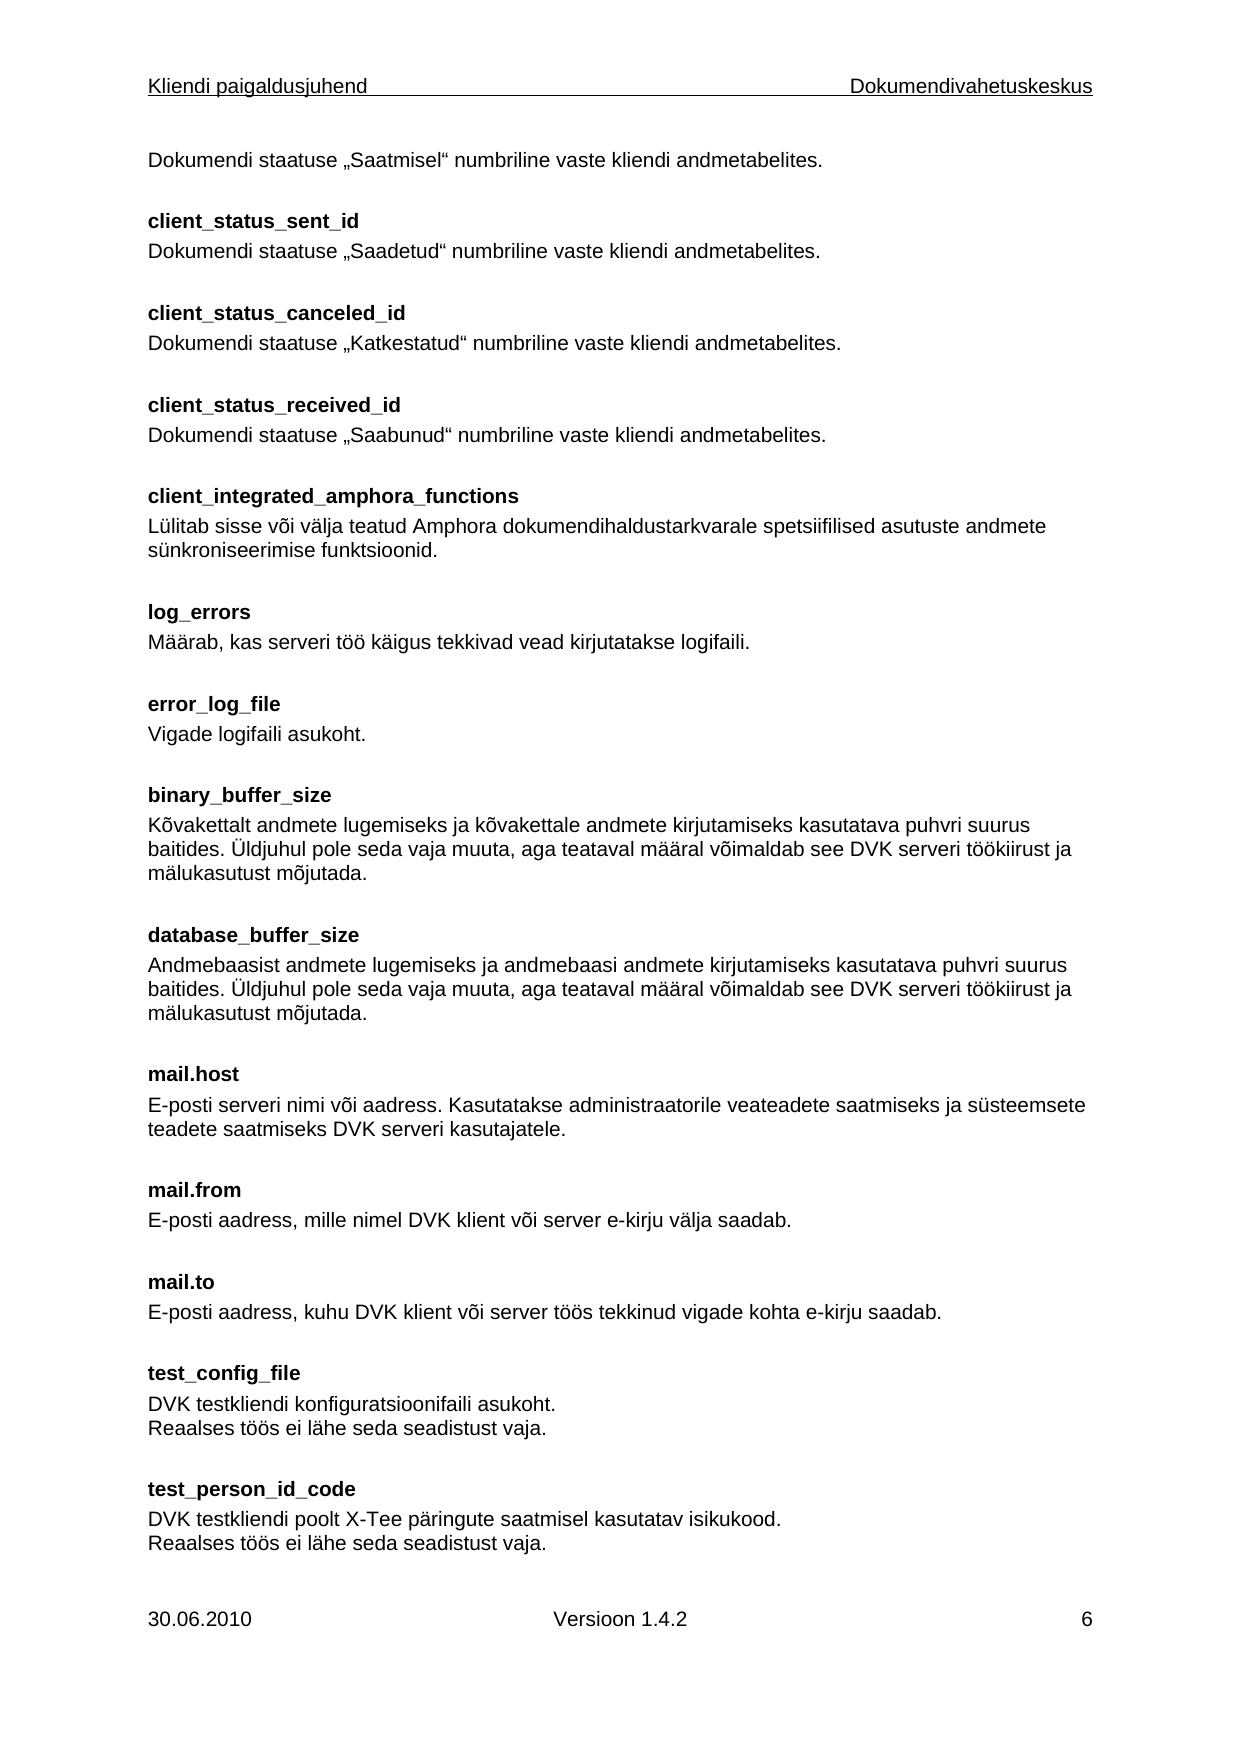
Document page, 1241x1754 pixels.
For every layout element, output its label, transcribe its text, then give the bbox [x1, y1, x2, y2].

text Reaalses töös ei lähe seda seadistust vaja. [148, 1415, 1093, 1439]
text Dokumendi staatuse „Saabunud“ numbriline vaste kliendi andmetabelites. [148, 423, 1093, 447]
text DVK testkliendi poolt X-Tee päringute saatmisel kasutatav isikukood. [148, 1507, 1093, 1531]
text client_status_sent_id [148, 209, 1093, 233]
text client_status_received_id [148, 392, 1093, 416]
text Vigade logifaili asukoht. [148, 722, 1093, 746]
text Kõvakettalt andmete lugemiseks ja kõvakettale andmete kirjutamiseks kasutatava puhvri suurus baitides. Üldjuhul pole seda vaja muuta, aga teataval määral võimaldab see DVK serveri töökiirust ja mälukasutust mõjutada. [148, 813, 1093, 885]
text mail.from [148, 1178, 1093, 1202]
text mail.to [148, 1269, 1093, 1293]
text Määrab, kas serveri töö käigus tekkivad vead kirjutatakse logifaili. [148, 630, 1093, 654]
text test_person_id_code [148, 1477, 1093, 1501]
text error_log_file [148, 691, 1093, 715]
text Andmebaasist andmete lugemiseks ja andmebaasi andmete kirjutamiseks kasutatava puhvri suurus baitides. Üldjuhul pole seda vaja muuta, aga teataval määral võimaldab see DVK serveri töökiirust ja mälukasutust mõjutada. [148, 953, 1093, 1025]
text DVK testkliendi konfiguratsioonifaili asukoht. [148, 1391, 1093, 1415]
text database_buffer_size [148, 923, 1093, 947]
text E-posti aadress, mille nimel DVK klient või server e-kirju välja saadab. [148, 1208, 1093, 1232]
text log_errors [148, 600, 1093, 624]
text Dokumendi staatuse „Saatmisel“ numbriline vaste kliendi andmetabelites. [148, 148, 1093, 172]
text E-posti aadress, kuhu DVK klient või server töös tekkinud vigade kohta e-kirju saadab. [148, 1300, 1093, 1324]
text test_config_file [148, 1361, 1093, 1385]
text client_integrated_amphora_functions [148, 484, 1093, 508]
text Lülitab sisse või välja teatud Amphora dokumendihaldustarkvarale spetsiifilised asutuste andmete sünkroniseerimise funktsioonid. [148, 514, 1093, 562]
text Reaalses töös ei lähe seda seadistust vaja. [148, 1531, 1093, 1555]
text client_status_canceled_id [148, 301, 1093, 325]
text Dokumendi staatuse „Saadetud“ numbriline vaste kliendi andmetabelites. [148, 239, 1093, 263]
text E-posti serveri nimi või aadress. Kasutatakse administraatorile veateadete saatmiseks ja süsteemsete teadete saatmiseks DVK serveri kasutajatele. [148, 1092, 1093, 1140]
text mail.host [148, 1062, 1093, 1086]
text Dokumendi staatuse „Katkestatud“ numbriline vaste kliendi andmetabelites. [148, 331, 1093, 355]
text binary_buffer_size [148, 783, 1093, 807]
